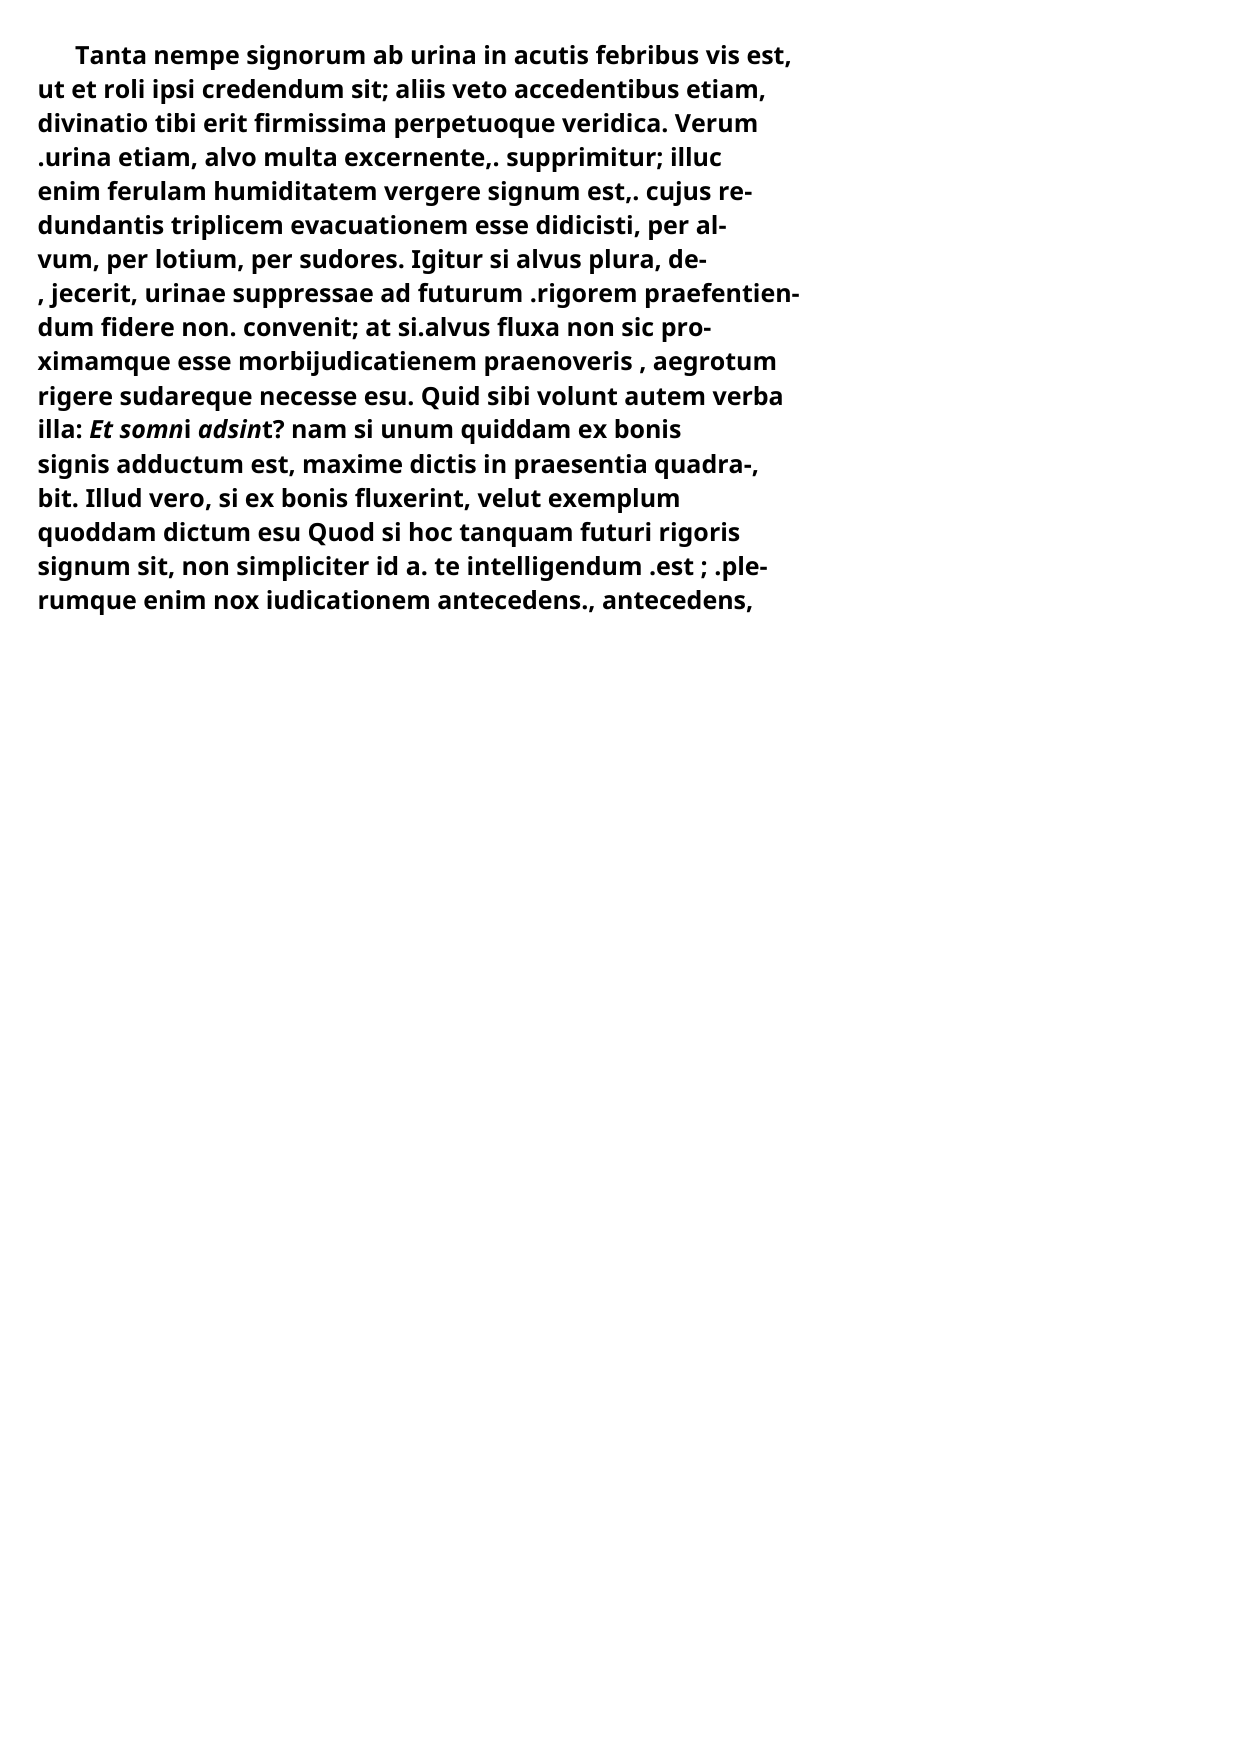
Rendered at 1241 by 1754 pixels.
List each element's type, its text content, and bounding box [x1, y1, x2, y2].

text Tanta nempe signorum ab urina in acutis febribus vis est, ut et roli ipsi credendum sit; aliis veto accedentibus etiam, divinatio tibi erit firmissima perpetuoque veridica. Verum .urina etiam, alvo multa excernente,. supprimitur; illuc enim ferulam humiditatem vergere signum est,. cujus re- dundantis triplicem evacuationem esse didicisti, per al- vum, per lotium, per sudores. Igitur si alvus plura, de- , jecerit, urinae suppressae ad futurum .rigorem praefentien- dum fidere non. convenit; at si.alvus fluxa non sic pro- ximamque esse morbijudicatienem praenoveris , aegrotum rigere sudareque necesse esu. Quid sibi volunt autem verba illa: Et somni adsint? nam si unum quiddam ex bonis signis adductum est, maxime dictis in praesentia quadra-, bit. Illud vero, si ex bonis fluxerint, velut exemplum quoddam dictum esu Quod si hoc tanquam futuri rigoris signum sit, non simpliciter id a. te intelligendum .est ; .ple- rumque enim nox iudicationem antecedens., antecedens, [37, 37, 1203, 617]
